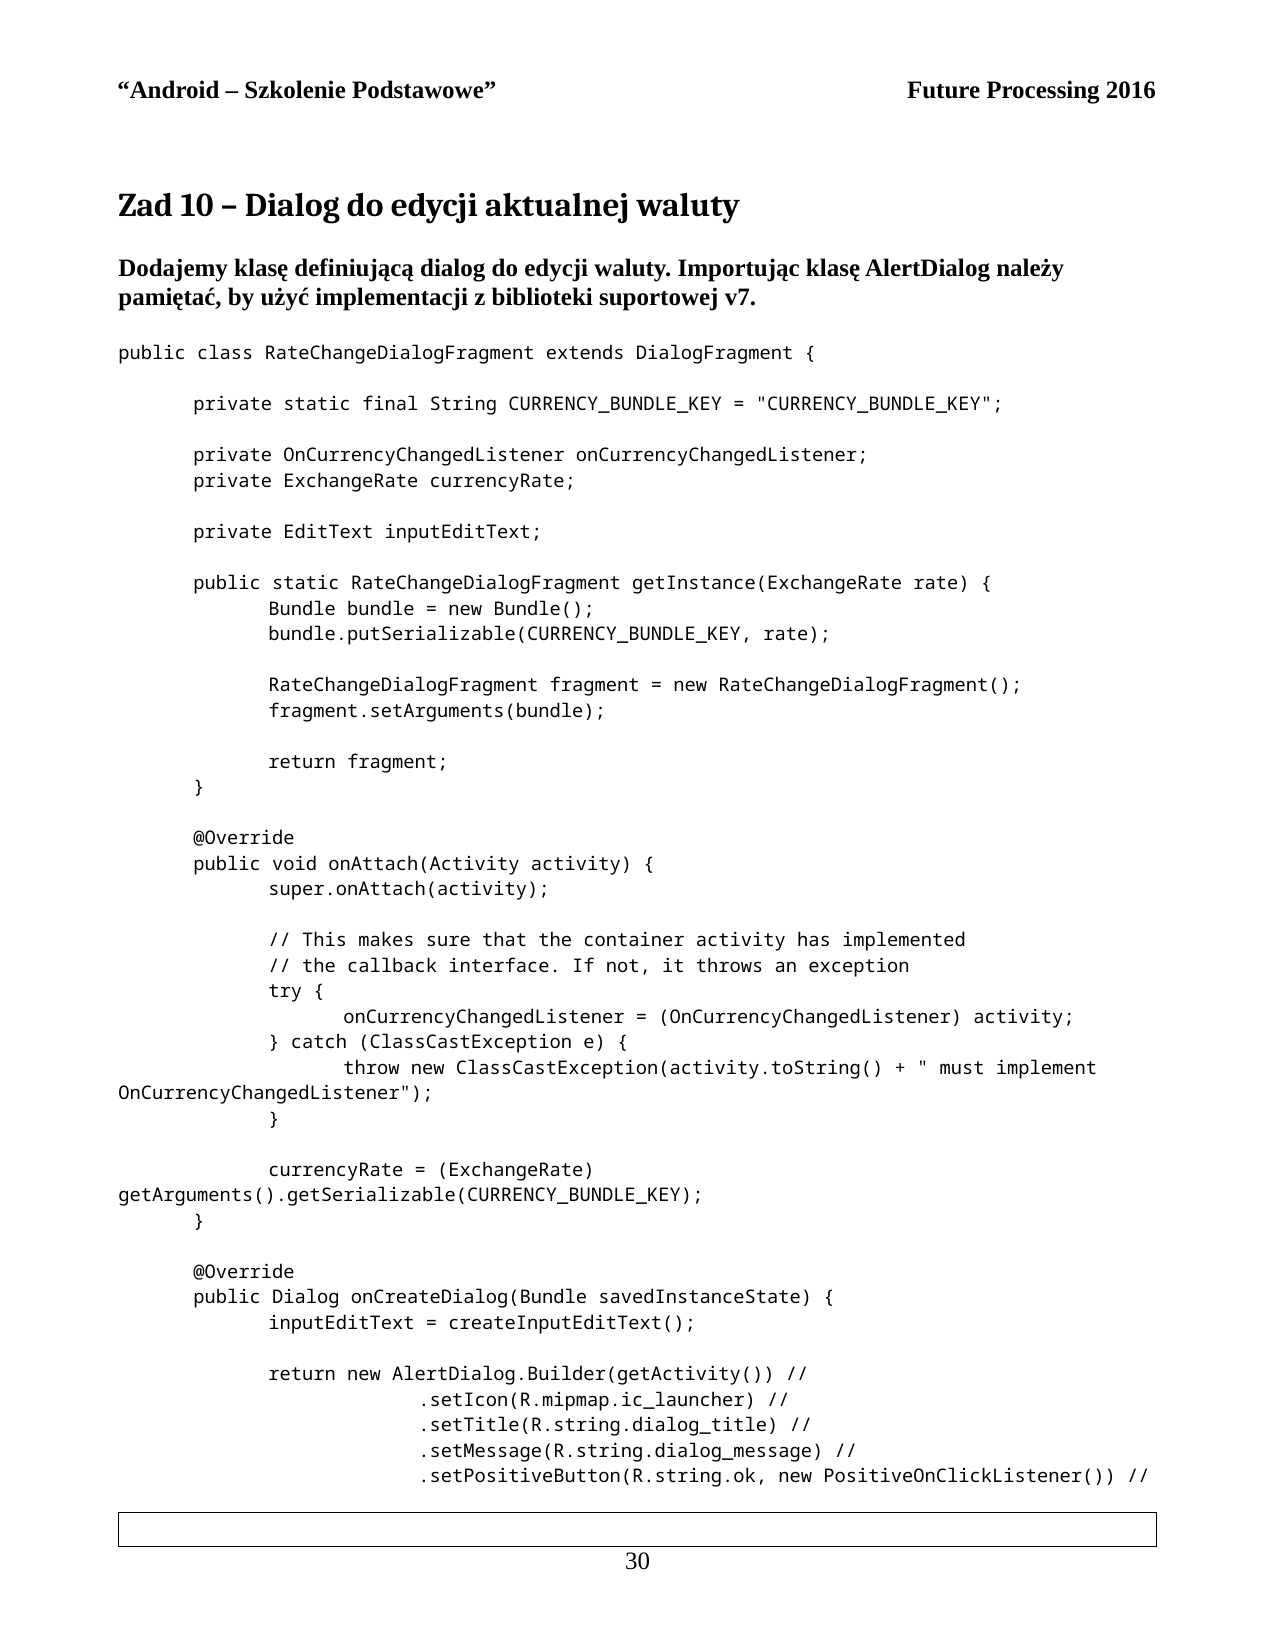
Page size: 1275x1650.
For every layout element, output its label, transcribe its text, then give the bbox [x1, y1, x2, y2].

text private ExchangeRate currencyRate; [118, 467, 1157, 493]
text @Override [118, 824, 1157, 850]
text currencyRate = (ExchangeRate) getArguments().getSerializable(CURRENCY_BUNDLE_KEY); [118, 1156, 1157, 1207]
text // This makes sure that the container activity has implemented [118, 927, 1157, 952]
text RateChangeDialogFragment fragment = new RateChangeDialogFragment(); [118, 671, 1157, 697]
text // the callback interface. If not, it throws an exception [118, 952, 1157, 978]
text public static RateChangeDialogFragment getInstance(ExchangeRate rate) { [118, 569, 1157, 595]
text fragment.setArguments(bundle); [118, 697, 1157, 722]
text } [118, 1105, 1157, 1131]
text .setTitle(R.string.dialog_title) // [118, 1411, 1157, 1437]
text @Override [118, 1258, 1157, 1284]
text } [118, 1207, 1157, 1233]
text Zad 10 – Dialog do edycji aktualnej waluty [118, 186, 1157, 224]
text public class RateChangeDialogFragment extends DialogFragment { [118, 339, 1157, 365]
text super.onAttach(activity); [118, 876, 1157, 901]
text Dodajemy klasę definiującą dialog do edycji waluty. Importując klasę AlertDialog należy pamiętać, by użyć implementacji z biblioteki suportowej v7. [118, 253, 1157, 311]
text public Dialog onCreateDialog(Bundle savedInstanceState) { [118, 1284, 1157, 1309]
text private EditText inputEditText; [118, 518, 1157, 544]
text private static final String CURRENCY_BUNDLE_KEY = "CURRENCY_BUNDLE_KEY"; [118, 391, 1157, 416]
text public void onAttach(Activity activity) { [118, 850, 1157, 876]
text bundle.putSerializable(CURRENCY_BUNDLE_KEY, rate); [118, 620, 1157, 646]
text .setMessage(R.string.dialog_message) // [118, 1437, 1157, 1462]
text inputEditText = createInputEditText(); [118, 1309, 1157, 1335]
text return fragment; [118, 748, 1157, 773]
text } [118, 773, 1157, 799]
text onCurrencyChangedListener = (OnCurrencyChangedListener) activity; [118, 1003, 1157, 1029]
text .setIcon(R.mipmap.ic_launcher) // [118, 1386, 1157, 1411]
text try { [118, 978, 1157, 1003]
text .setPositiveButton(R.string.ok, new PositiveOnClickListener()) // [118, 1462, 1157, 1488]
text } catch (ClassCastException e) { [118, 1029, 1157, 1054]
text Bundle bundle = new Bundle(); [118, 595, 1157, 620]
text private OnCurrencyChangedListener onCurrencyChangedListener; [118, 442, 1157, 467]
text return new AlertDialog.Builder(getActivity()) // [118, 1360, 1157, 1386]
text throw new ClassCastException(activity.toString() + " must implement OnCurrencyChangedListener"); [118, 1054, 1157, 1105]
